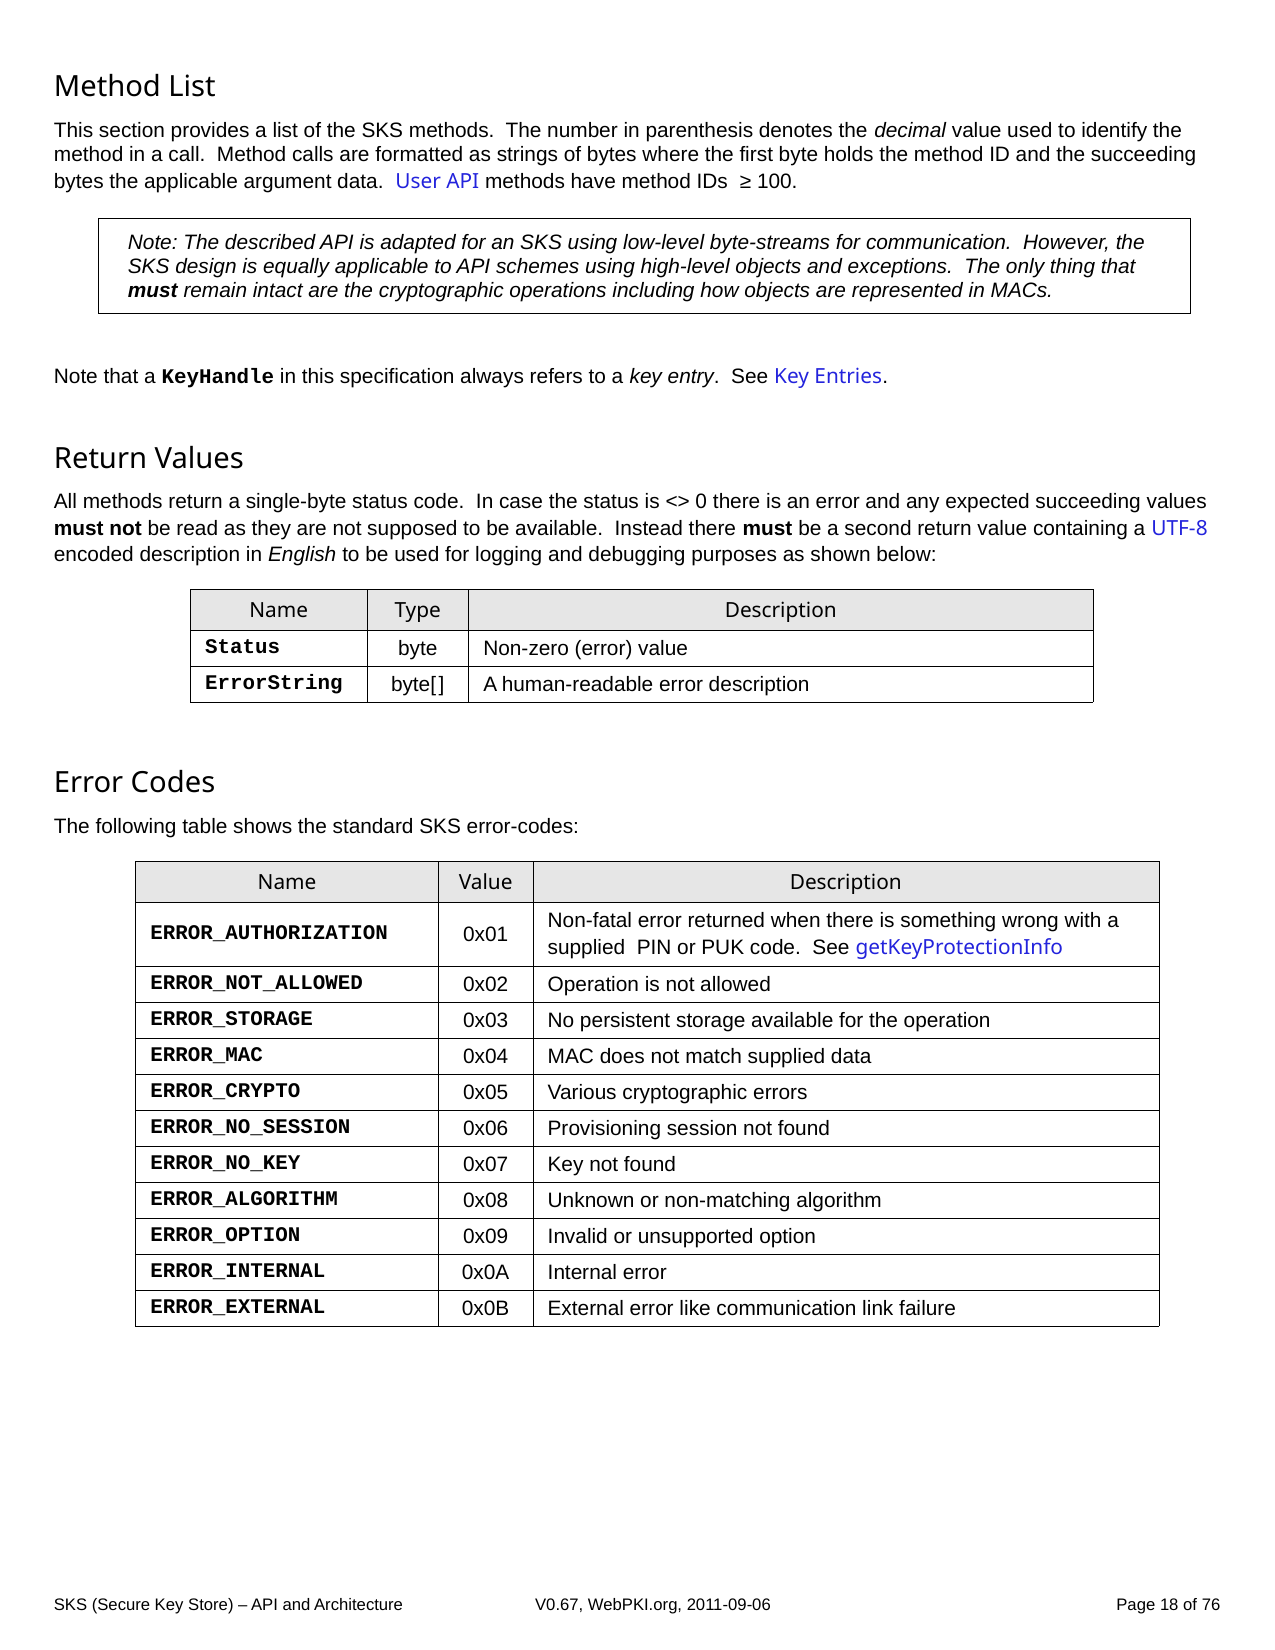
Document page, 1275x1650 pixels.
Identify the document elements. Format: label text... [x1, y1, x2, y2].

table_cell ERROR_CRYPTO [136, 1075, 438, 1110]
table_cell 0x0B [439, 1291, 533, 1326]
table_cell Internal error [534, 1255, 1159, 1289]
table_cell A human-readable error description [469, 667, 1093, 702]
table_cell byte [368, 631, 468, 666]
table_cell 0x02 [439, 967, 533, 1002]
table_cell ERROR_NO_SESSION [136, 1111, 438, 1146]
table_header Name [191, 590, 367, 630]
text Note that a KeyHandle in this specification always refers to a key entry. See Key Entries. [54, 361, 1221, 389]
table_header Value [439, 862, 533, 902]
table_cell ERROR_STORAGE [136, 1003, 438, 1038]
table_cell No persistent storage available for the operation [534, 1003, 1159, 1038]
table_cell MAC does not match supplied data [534, 1039, 1159, 1074]
subtitle Return Values [54, 437, 1221, 477]
table_cell Non-fatal error returned when there is something wrong with a supplied PIN or PUK code. See getKeyProtectionInfo [534, 903, 1159, 966]
table_cell ERROR_EXTERNAL [136, 1291, 438, 1326]
table_cell ERROR_NO_KEY [136, 1147, 438, 1182]
text This section provides a list of the SKS methods. The number in parenthesis denotes the decimal value used to identify the method in a call. Method calls are formatted as strings of bytes where the first byte holds the method ID and the succeeding bytes the applicable argument data. User API methods have method IDs ≥ 100. [54, 118, 1221, 194]
table_cell 0x04 [439, 1039, 533, 1074]
text The following table shows the standard SKS error-codes: [54, 813, 1221, 861]
table_cell ErrorString [191, 667, 367, 702]
table_cell Unknown or non-matching algorithm [534, 1183, 1159, 1218]
text All methods return a single-byte status code. In case the status is <> 0 there is an error and any expected succeeding values must not be read as they are not supposed to be available. Instead there must be a second return value containing a UTF-8 encoded description in English to be used for logging and debugging purposes as shown below: [54, 489, 1221, 589]
subtitle Method List [54, 66, 1221, 105]
table_cell Key not found [534, 1147, 1159, 1182]
table_cell External error like communication link failure [534, 1291, 1159, 1326]
table_header Description [534, 862, 1159, 902]
table_cell 0x08 [439, 1183, 533, 1218]
table_header Type [368, 590, 468, 630]
table_cell ERROR_ALGORITHM [136, 1183, 438, 1218]
table_cell Status [191, 631, 367, 666]
table_header Name [136, 862, 438, 902]
table_cell 0x06 [439, 1111, 533, 1146]
table_cell ERROR_OPTION [136, 1219, 438, 1254]
table_cell Invalid or unsupported option [534, 1219, 1159, 1254]
table_cell 0x01 [439, 903, 533, 966]
table_cell Operation is not allowed [534, 967, 1159, 1002]
table_cell ERROR_NOT_ALLOWED [136, 967, 438, 1002]
table_cell ERROR_INTERNAL [136, 1255, 438, 1289]
table_cell 0x0A [439, 1255, 533, 1289]
table_cell 0x05 [439, 1075, 533, 1110]
table_cell ERROR_AUTHORIZATION [136, 903, 438, 966]
table_header Note: The described API is adapted for an SKS using low-level byte-streams for communication. However, the SKS design is equally applicable to API schemes using high-level objects and exceptions. The only thing that must remain intact are the cryptographic operations including how objects are represented in MACs. [99, 219, 1190, 313]
table_cell 0x03 [439, 1003, 533, 1038]
subtitle Error Codes [54, 761, 1221, 801]
table_cell 0x09 [439, 1219, 533, 1254]
table_cell ERROR_MAC [136, 1039, 438, 1074]
table_header Description [469, 590, 1093, 630]
table_cell Various cryptographic errors [534, 1075, 1159, 1110]
table_cell 0x07 [439, 1147, 533, 1182]
table_cell byte⁮[ ] [368, 667, 468, 702]
table_cell Non-zero (error) value [469, 631, 1093, 666]
table_cell Provisioning session not found [534, 1111, 1159, 1146]
